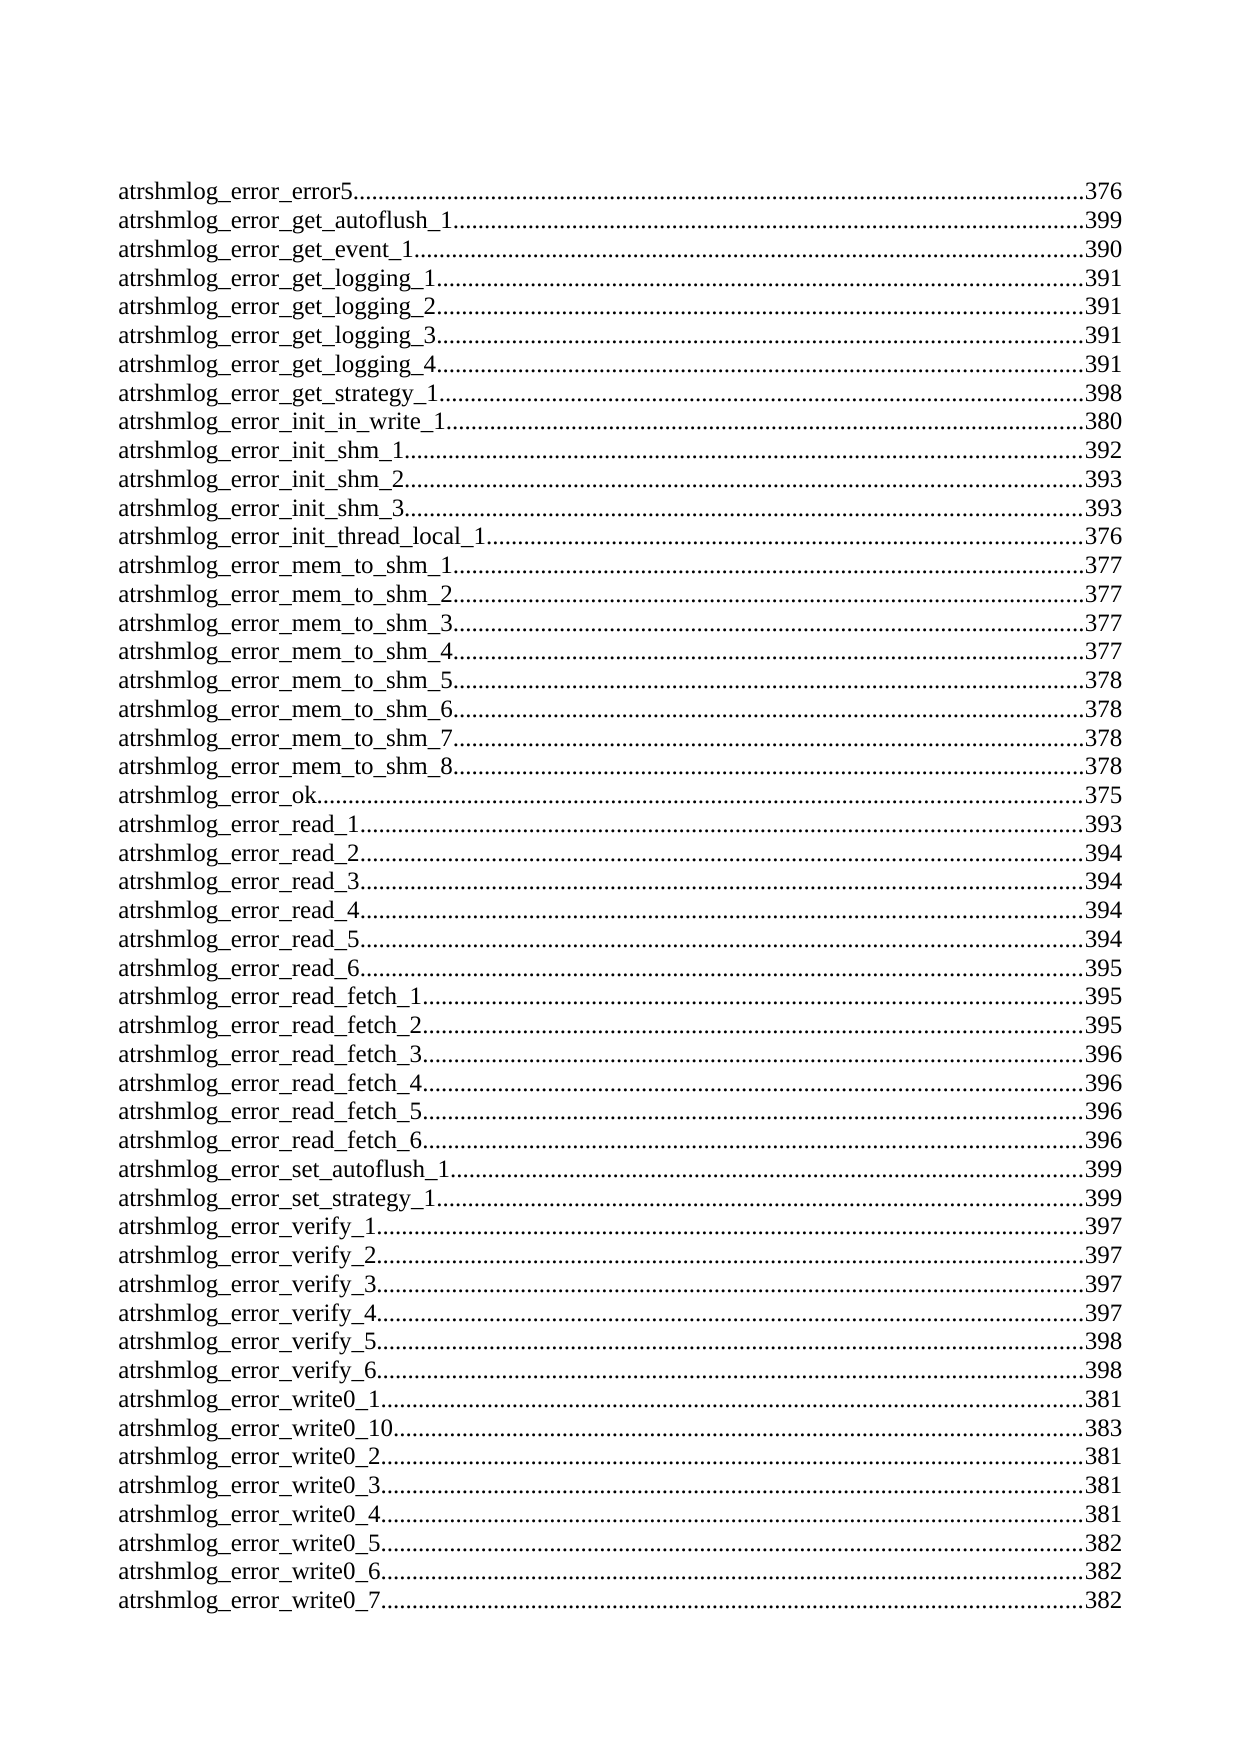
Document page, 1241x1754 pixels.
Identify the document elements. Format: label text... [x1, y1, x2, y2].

text atrshmlog_error_write0_1 381 [118, 1384, 1122, 1413]
text atrshmlog_error_read_fetch_5 396 [118, 1096, 1122, 1125]
text atrshmlog_error_verify_6 398 [118, 1355, 1122, 1384]
text atrshmlog_error_verify_3 397 [118, 1269, 1122, 1298]
text atrshmlog_error_mem_to_shm_5 378 [118, 665, 1122, 694]
text atrshmlog_error_read_fetch_6 396 [118, 1125, 1122, 1154]
text atrshmlog_error_init_in_write_1 380 [118, 406, 1122, 435]
text atrshmlog_error_verify_4 397 [118, 1298, 1122, 1326]
text atrshmlog_error_mem_to_shm_3 377 [118, 608, 1122, 636]
text atrshmlog_error_init_shm_1 392 [118, 435, 1122, 464]
text atrshmlog_error_read_fetch_1 395 [118, 981, 1122, 1010]
text atrshmlog_error_ok 375 [118, 780, 1122, 809]
text atrshmlog_error_write0_10 383 [118, 1413, 1122, 1441]
text atrshmlog_error_read_fetch_3 396 [118, 1039, 1122, 1068]
text atrshmlog_error_write0_3 381 [118, 1470, 1122, 1499]
text atrshmlog_error_read_2 394 [118, 838, 1122, 866]
text atrshmlog_error_read_fetch_2 395 [118, 1010, 1122, 1039]
text atrshmlog_error_write0_5 382 [118, 1528, 1122, 1556]
text atrshmlog_error_read_5 394 [118, 924, 1122, 953]
text atrshmlog_error_set_strategy_1 399 [118, 1183, 1122, 1211]
text atrshmlog_error_error5 376 [118, 176, 1122, 205]
text atrshmlog_error_init_shm_2 393 [118, 464, 1122, 493]
text atrshmlog_error_read_fetch_4 396 [118, 1068, 1122, 1096]
text atrshmlog_error_write0_4 381 [118, 1499, 1122, 1528]
text atrshmlog_error_verify_1 397 [118, 1211, 1122, 1240]
text atrshmlog_error_get_logging_2 391 [118, 291, 1122, 320]
text atrshmlog_error_mem_to_shm_2 377 [118, 579, 1122, 608]
text atrshmlog_error_mem_to_shm_8 378 [118, 751, 1122, 780]
text atrshmlog_error_write0_6 382 [118, 1556, 1122, 1585]
text atrshmlog_error_get_logging_3 391 [118, 320, 1122, 349]
text atrshmlog_error_set_autoflush_1 399 [118, 1154, 1122, 1183]
text atrshmlog_error_read_6 395 [118, 953, 1122, 981]
text atrshmlog_error_mem_to_shm_4 377 [118, 636, 1122, 665]
text atrshmlog_error_read_4 394 [118, 895, 1122, 924]
text atrshmlog_error_read_3 394 [118, 866, 1122, 895]
text atrshmlog_error_mem_to_shm_1 377 [118, 550, 1122, 579]
text atrshmlog_error_write0_7 382 [118, 1585, 1122, 1614]
text atrshmlog_error_get_logging_1 391 [118, 263, 1122, 291]
text atrshmlog_error_init_thread_local_1 376 [118, 521, 1122, 550]
text atrshmlog_error_read_1 393 [118, 809, 1122, 838]
text atrshmlog_error_init_shm_3 393 [118, 493, 1122, 521]
text atrshmlog_error_write0_2 381 [118, 1441, 1122, 1470]
text atrshmlog_error_get_autoflush_1 399 [118, 205, 1122, 234]
text atrshmlog_error_verify_5 398 [118, 1326, 1122, 1355]
text atrshmlog_error_get_strategy_1 398 [118, 378, 1122, 406]
text atrshmlog_error_mem_to_shm_7 378 [118, 723, 1122, 751]
text atrshmlog_error_verify_2 397 [118, 1240, 1122, 1269]
text atrshmlog_error_mem_to_shm_6 378 [118, 694, 1122, 723]
text atrshmlog_error_get_logging_4 391 [118, 349, 1122, 378]
text atrshmlog_error_get_event_1 390 [118, 234, 1122, 263]
